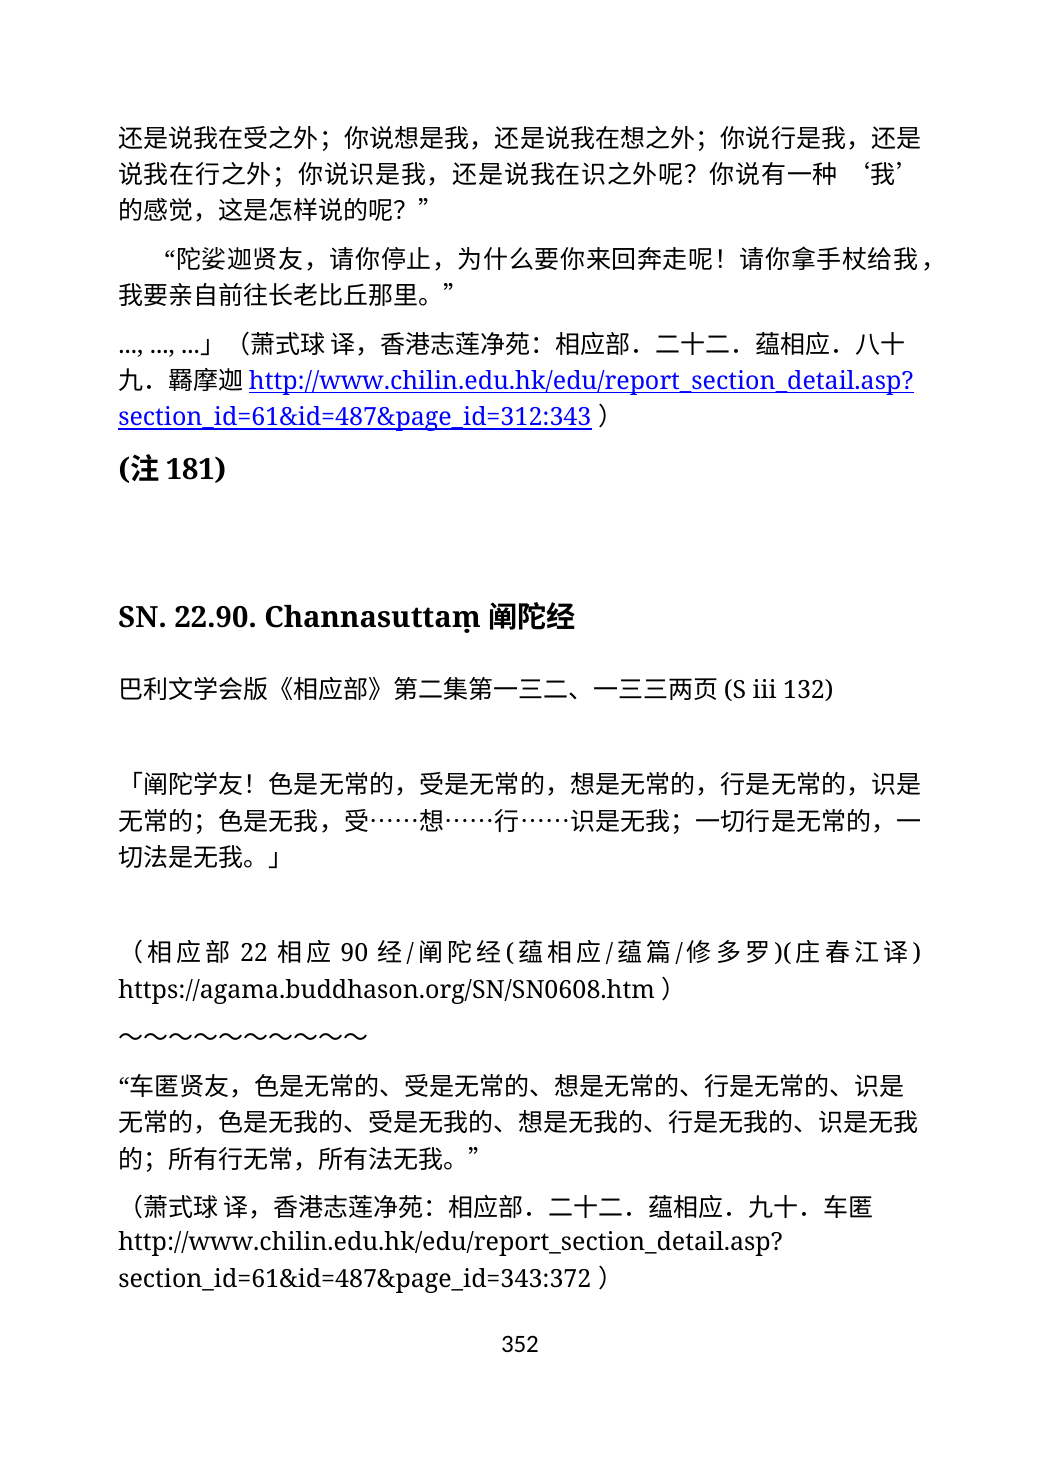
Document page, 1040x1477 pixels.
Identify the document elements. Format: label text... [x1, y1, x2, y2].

text （萧式球 译，香港志莲净苑：相应部．二十二．蕴相应．九十．车匿http://www.chilin.edu.hk/edu/report_section_detail.asp?section_id=61&id=487&page_id=343:372 ） [118, 1188, 921, 1294]
text “车匿贤友，色是无常的、受是无常的、想是无常的、行是无常的、识是无常的，色是无我的、受是无我的、想是无我的、行是无我的、识是无我的；所有行无常，所有法无我。” [118, 1067, 921, 1175]
text “陀娑迦贤友，请你停止，为什么要你来回奔走呢！请你拿手杖给我，我要亲自前往长老比丘那里。” [118, 239, 921, 312]
text (注 181) [118, 446, 921, 488]
text 还是说我在受之外；你说想是我，还是说我在想之外；你说行是我，还是说我在行之外；你说识是我，还是说我在识之外呢？你说有一种 ‘我’的感觉，这是怎样说的呢？” [118, 118, 921, 227]
text （相应部22相应90经/阐陀经(蕴相应/蕴篇/修多罗)(庄春江译) https://agama.buddhason.org/SN/SN0608.htm ） [118, 933, 921, 1005]
text ..., ..., ...」（萧式球 译，香港志莲净苑：相应部．二十二．蕴相应．八十九．羇摩迦 http://www.chilin.edu.hk/edu/report_section_detail.asp?section_id=61&id=487&page_id=312:343 ） [118, 324, 921, 433]
subtitle SN. 22.90. Channasuttaṃ 阐陀经 [118, 594, 921, 636]
text ～～～～～～～～～～ [118, 1018, 921, 1054]
text 「阐陀学友！色是无常的，受是无常的，想是无常的，行是无常的，识是无常的；色是无我，受……想……行……识是无我；一切行是无常的，一切法是无我。」 [118, 765, 921, 874]
text 巴利文学会版《相应部》第二集第一三二、一三三两页 (S iii 132) [118, 670, 921, 706]
